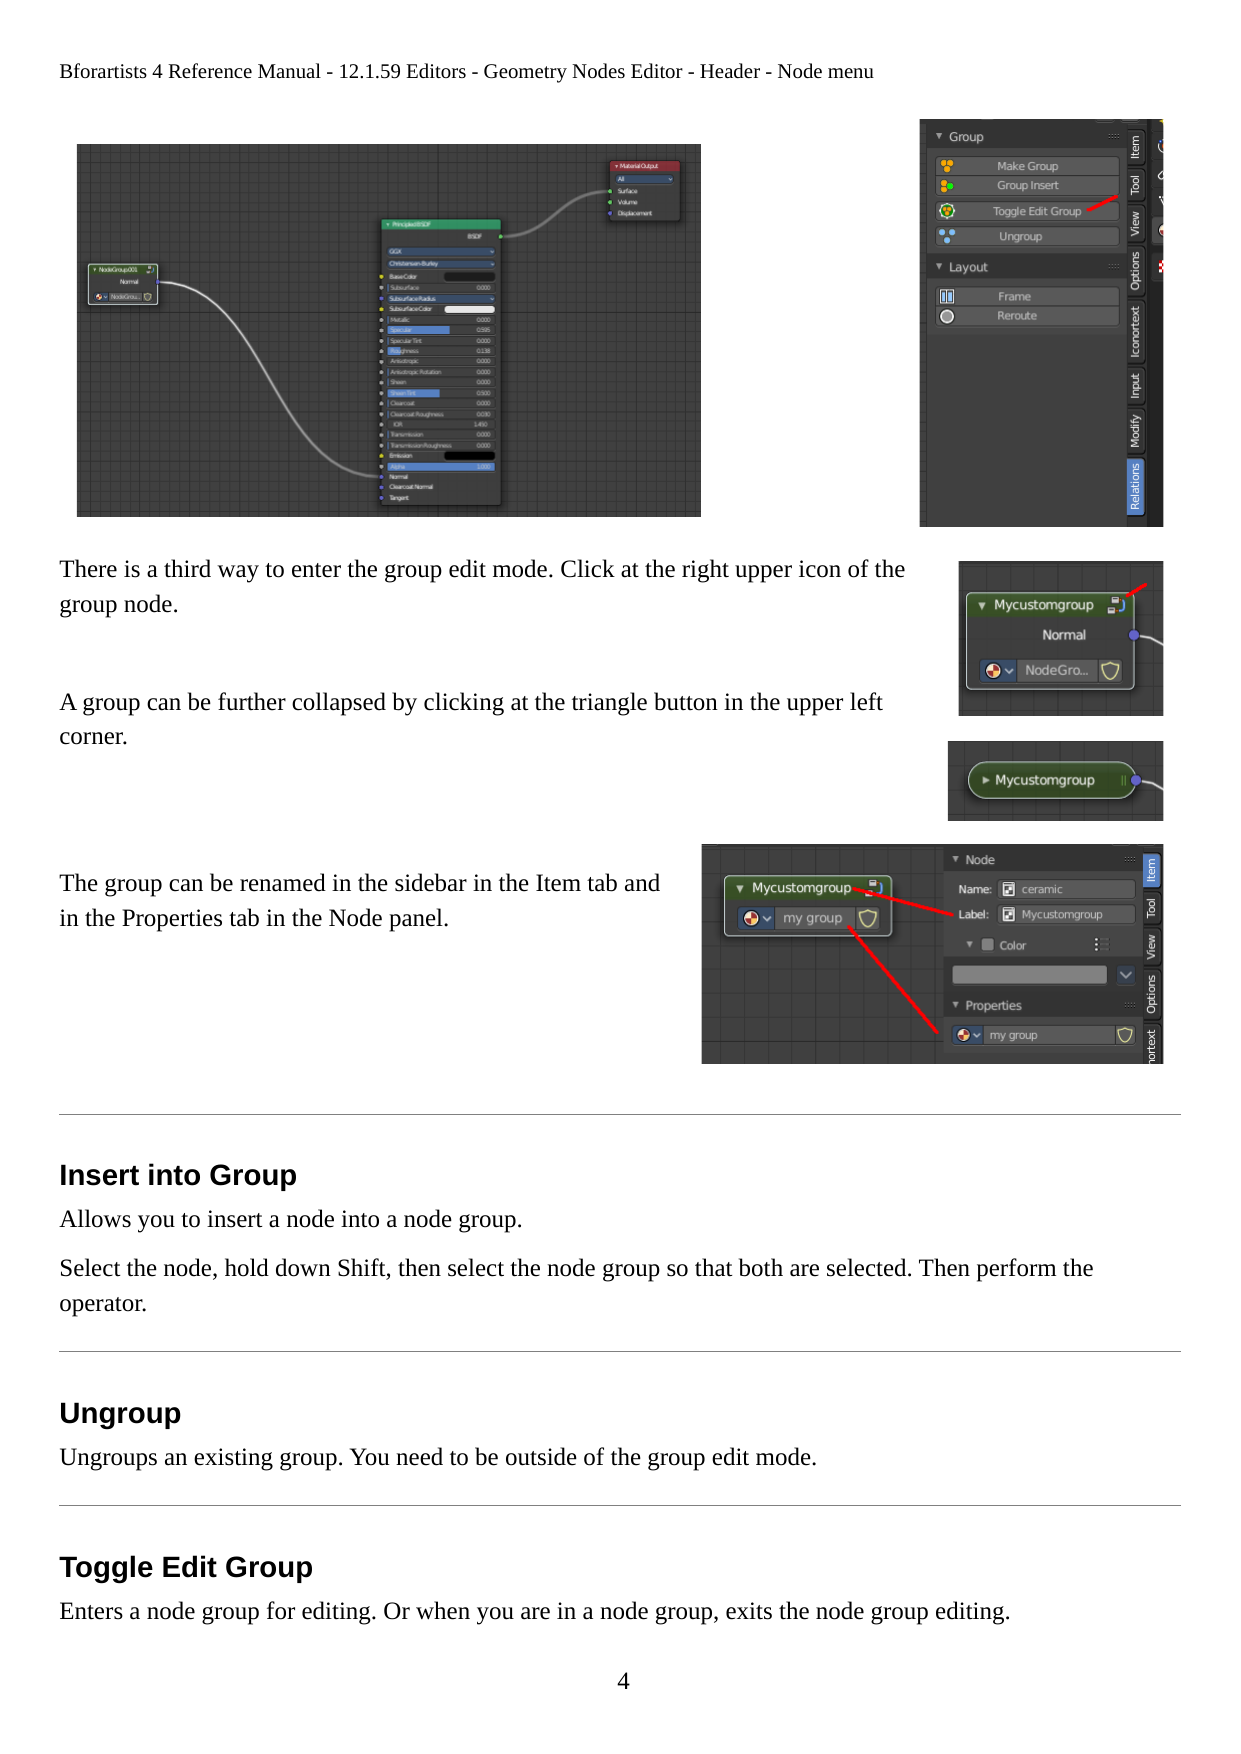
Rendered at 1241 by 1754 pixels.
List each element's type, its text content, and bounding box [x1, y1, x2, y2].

subtitle Toggle Edit Group [59, 1549, 1181, 1583]
subtitle Ungroup [59, 1396, 1181, 1429]
text Select the node, hold down Shift, then select the node group so that both are selected. Then perform the operator. [59, 1253, 1181, 1316]
picture [701, 844, 1164, 1064]
picture [76, 144, 701, 517]
text Allows you to insert a node into a node group. [59, 1204, 1181, 1233]
text There is a third way to enter the group edit mode. Click at the right upper icon of the group node. [59, 554, 1181, 617]
text Enters a node group for editing. Or when you are in a node group, exits the node group editing. [59, 1596, 1181, 1624]
text Ungroups an existing group. You need to be outside of the group edit mode. [59, 1442, 1181, 1471]
text The group can be renamed in the sidebar in the Item tab and in the Properties tab in the Node panel. [59, 868, 701, 932]
text A group can be further collapsed by clicking at the triangle button in the upper left corner. [59, 687, 1181, 750]
subtitle Insert into Group [59, 1158, 1181, 1192]
picture [958, 561, 1164, 716]
picture [947, 741, 1164, 821]
picture [919, 119, 1164, 527]
